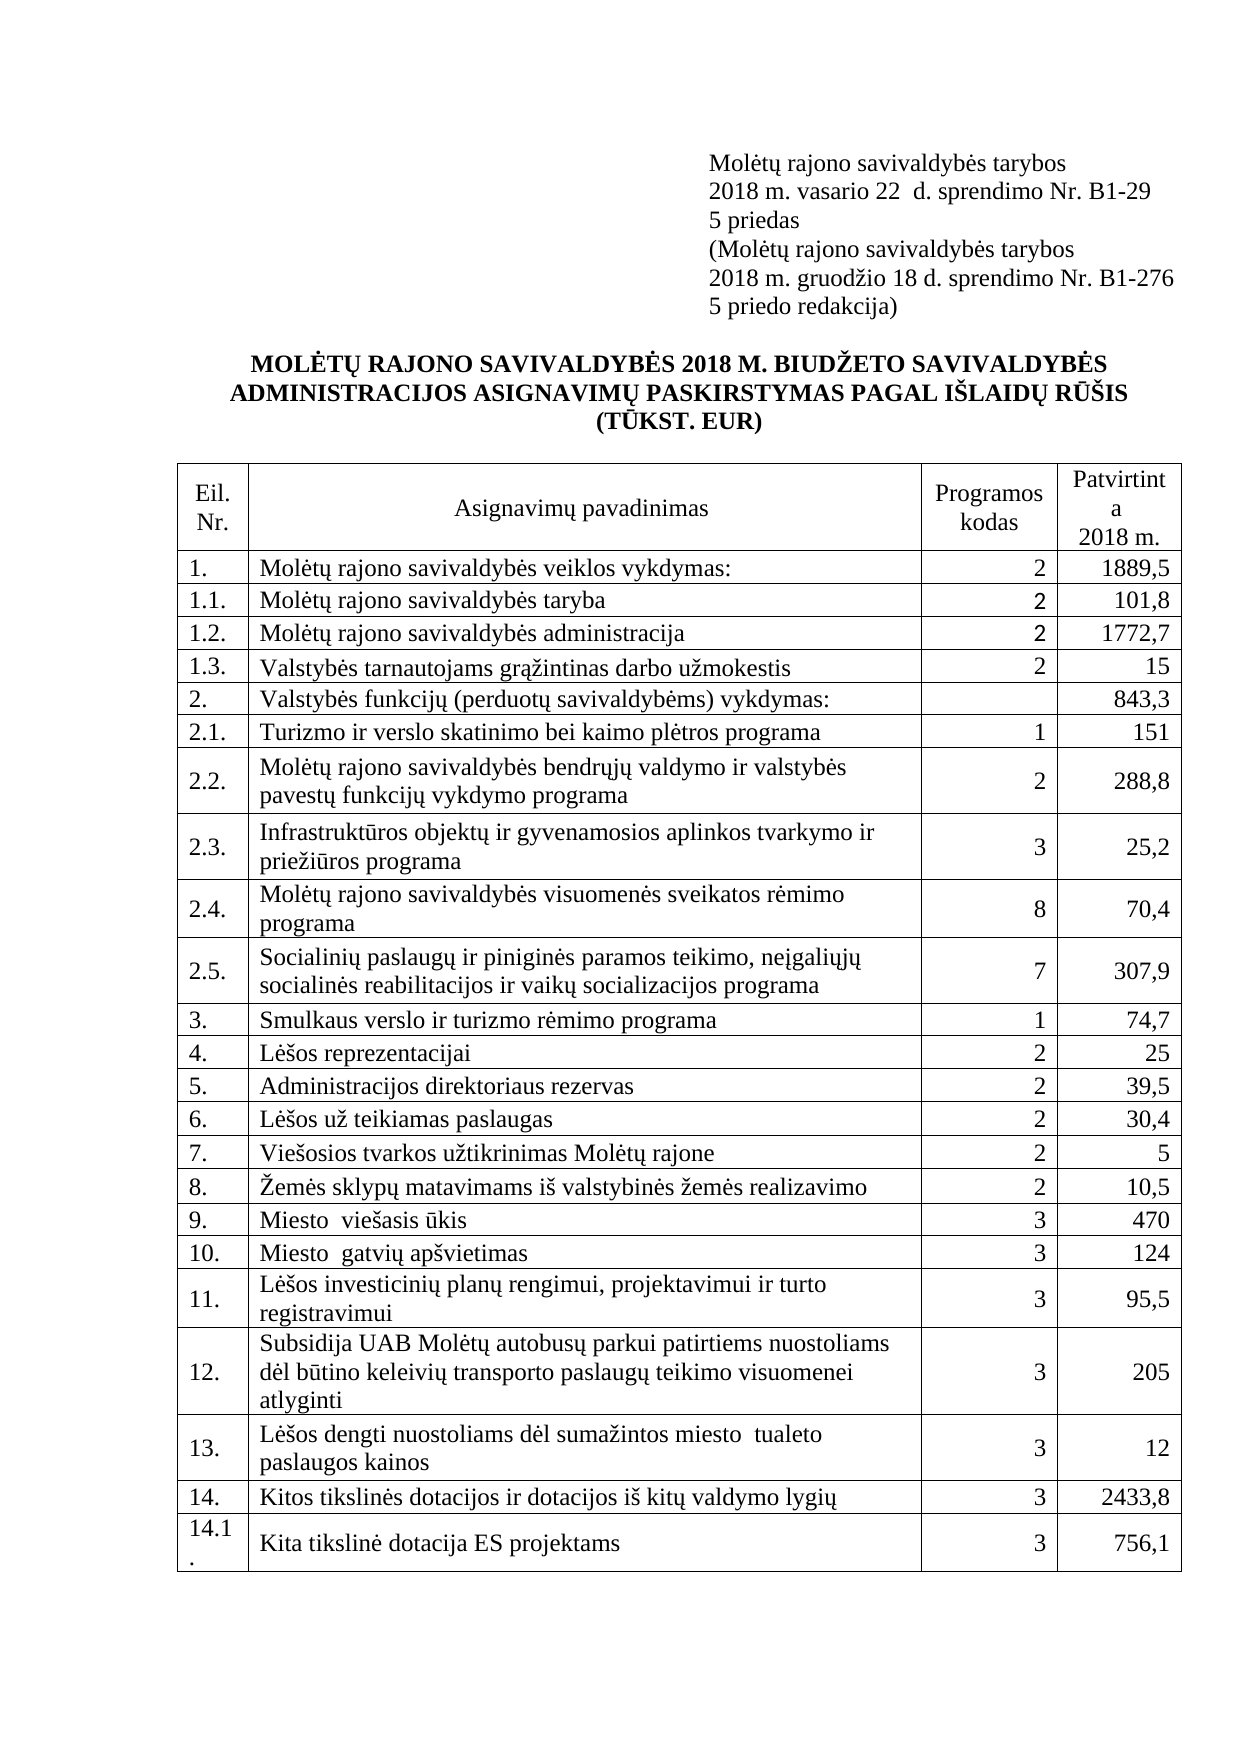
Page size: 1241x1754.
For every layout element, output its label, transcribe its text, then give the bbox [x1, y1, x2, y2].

table_cell Miesto gatvių apšvietimas [249, 1236, 921, 1268]
table_cell 1889,5 [1058, 551, 1181, 583]
table_cell 25 [1058, 1036, 1181, 1068]
table_cell 9. [178, 1204, 248, 1235]
table_cell 1 [922, 1004, 1057, 1035]
table_cell Valstybės tarnautojams grąžintinas darbo užmokestis [249, 650, 921, 682]
table_cell Kitos tikslinės dotacijos ir dotacijos iš kitų valdymo lygių [249, 1481, 921, 1512]
table_header [177, 435, 248, 463]
table_cell 14.1. [178, 1514, 248, 1571]
table_cell 5. [178, 1069, 248, 1101]
table_cell 756,1 [1058, 1514, 1181, 1571]
table_cell 2 [922, 1169, 1057, 1203]
table_cell 12. [178, 1328, 248, 1414]
table_cell 1.1. [178, 584, 248, 616]
table_cell 25,2 [1058, 814, 1181, 878]
table_cell Infrastruktūros objektų ir gyvenamosios aplinkos tvarkymo ir priežiūros programa [249, 814, 921, 878]
table_cell 3 [922, 1236, 1057, 1268]
table_cell Smulkaus verslo ir turizmo rėmimo programa [249, 1004, 921, 1035]
table_cell 205 [1058, 1328, 1181, 1414]
table_cell 7. [178, 1136, 248, 1168]
table_cell Programos kodas [922, 464, 1057, 550]
table_cell Žemės sklypų matavimams iš valstybinės žemės realizavimo [249, 1169, 921, 1203]
table_cell Molėtų rajono savivaldybės bendrųjų valdymo ir valstybės pavestų funkcijų vykdymo programa [249, 748, 921, 813]
table_cell 2 [922, 650, 1057, 682]
table_cell 3 [922, 1204, 1057, 1235]
table_cell 70,4 [1058, 880, 1181, 937]
table_cell 2 [922, 1069, 1057, 1101]
table_cell 2 [922, 748, 1057, 813]
table_cell Turizmo ir verslo skatinimo bei kaimo plėtros programa [249, 715, 921, 747]
table_cell 2.3. [178, 814, 248, 878]
table_cell 2 [922, 1136, 1057, 1168]
table_cell Valstybės funkcijų (perduotų savivaldybėms) vykdymas: [249, 683, 921, 714]
table_cell 2.2. [178, 748, 248, 813]
table_cell 1. [178, 551, 248, 583]
text MOLĖTŲ RAJONO SAVIVALDYBĖS 2018 M. BIUDŽETO SAVIVALDYBĖS ADMINISTRACIJOS ASIGNAVIMŲ PASKIRSTYMAS PAGAL IŠLAIDŲ RŪŠIS (TŪKST. EUR) [177, 349, 1181, 435]
table_cell 2 [922, 551, 1057, 583]
text 5 priedas [177, 205, 1181, 234]
table_cell 1 [922, 715, 1057, 747]
table_cell Molėtų rajono savivaldybės veiklos vykdymas: [249, 551, 921, 583]
table_cell 3 [922, 1328, 1057, 1414]
table_cell 11. [178, 1269, 248, 1327]
table_cell 2 [922, 584, 1057, 616]
table_cell 4. [178, 1036, 248, 1068]
table_cell 3 [922, 814, 1057, 878]
table_cell 2.4. [178, 880, 248, 937]
table_cell Administracijos direktoriaus rezervas [249, 1069, 921, 1101]
table_cell 2433,8 [1058, 1481, 1181, 1512]
table_header [1057, 435, 1181, 463]
table_cell 74,7 [1058, 1004, 1181, 1035]
table_cell Lėšos už teikiamas paslaugas [249, 1102, 921, 1135]
table_cell 30,4 [1058, 1102, 1181, 1135]
table_cell 1.3. [178, 650, 248, 682]
table_cell 12 [1058, 1415, 1181, 1480]
table_cell 151 [1058, 715, 1181, 747]
table_cell 3. [178, 1004, 248, 1035]
table_cell 10,5 [1058, 1169, 1181, 1203]
table_cell 307,9 [1058, 938, 1181, 1003]
table_cell 8. [178, 1169, 248, 1203]
table_cell 470 [1058, 1204, 1181, 1235]
table_cell 2. [178, 683, 248, 714]
table_cell 3 [922, 1269, 1057, 1327]
table_cell 3 [922, 1514, 1057, 1571]
table_cell Eil. Nr. [178, 464, 248, 550]
table_cell 1.2. [178, 617, 248, 649]
table_cell [922, 683, 1057, 714]
table_cell 2.5. [178, 938, 248, 1003]
table_cell Kita tikslinė dotacija ES projektams [249, 1514, 921, 1571]
table_cell Molėtų rajono savivaldybės administracija [249, 617, 921, 649]
table_cell 3 [922, 1481, 1057, 1512]
text 2018 m. gruodžio 18 d. sprendimo Nr. B1-276 [177, 263, 1181, 291]
table_cell 2 [922, 617, 1057, 649]
table_cell Viešosios tvarkos užtikrinimas Molėtų rajone [249, 1136, 921, 1168]
table_cell 14. [178, 1481, 248, 1512]
table_cell 10. [178, 1236, 248, 1268]
table_cell 8 [922, 880, 1057, 937]
table_cell Molėtų rajono savivaldybės taryba [249, 584, 921, 616]
table_cell Lėšos reprezentacijai [249, 1036, 921, 1068]
text 5 priedo redakcija) [177, 291, 1181, 320]
table_header [248, 435, 921, 463]
table_cell 2 [922, 1102, 1057, 1135]
table_cell Miesto viešasis ūkis [249, 1204, 921, 1235]
table_cell Subsidija UAB Molėtų autobusų parkui patirtiems nuostoliams dėl būtino keleivių transporto paslaugų teikimo visuomenei atlyginti [249, 1328, 921, 1414]
table_cell 124 [1058, 1236, 1181, 1268]
table_cell 5 [1058, 1136, 1181, 1168]
table_cell Patvirtinta 2018 m. [1058, 464, 1181, 550]
table_cell 13. [178, 1415, 248, 1480]
table_cell 1772,7 [1058, 617, 1181, 649]
text Molėtų rajono savivaldybės tarybos [177, 148, 1181, 176]
table_cell Lėšos dengti nuostoliams dėl sumažintos miesto tualeto paslaugos kainos [249, 1415, 921, 1480]
table_cell 2.1. [178, 715, 248, 747]
table_cell 101,8 [1058, 584, 1181, 616]
table_cell 7 [922, 938, 1057, 1003]
table_cell Asignavimų pavadinimas [249, 464, 921, 550]
text (Molėtų rajono savivaldybės tarybos [177, 234, 1181, 263]
table_cell 39,5 [1058, 1069, 1181, 1101]
table_cell 15 [1058, 650, 1181, 682]
table_cell 843,3 [1058, 683, 1181, 714]
table_cell Socialinių paslaugų ir piniginės paramos teikimo, neįgaliųjų socialinės reabilitacijos ir vaikų socializacijos programa [249, 938, 921, 1003]
table_cell 6. [178, 1102, 248, 1135]
table_cell 3 [922, 1415, 1057, 1480]
table_cell Lėšos investicinių planų rengimui, projektavimui ir turto registravimui [249, 1269, 921, 1327]
table_cell 95,5 [1058, 1269, 1181, 1327]
table_header [921, 435, 1057, 463]
table_cell 2 [922, 1036, 1057, 1068]
table_cell 288,8 [1058, 748, 1181, 813]
table_cell Molėtų rajono savivaldybės visuomenės sveikatos rėmimo programa [249, 880, 921, 937]
text 2018 m. vasario 22 d. sprendimo Nr. B1-29 [177, 176, 1181, 205]
